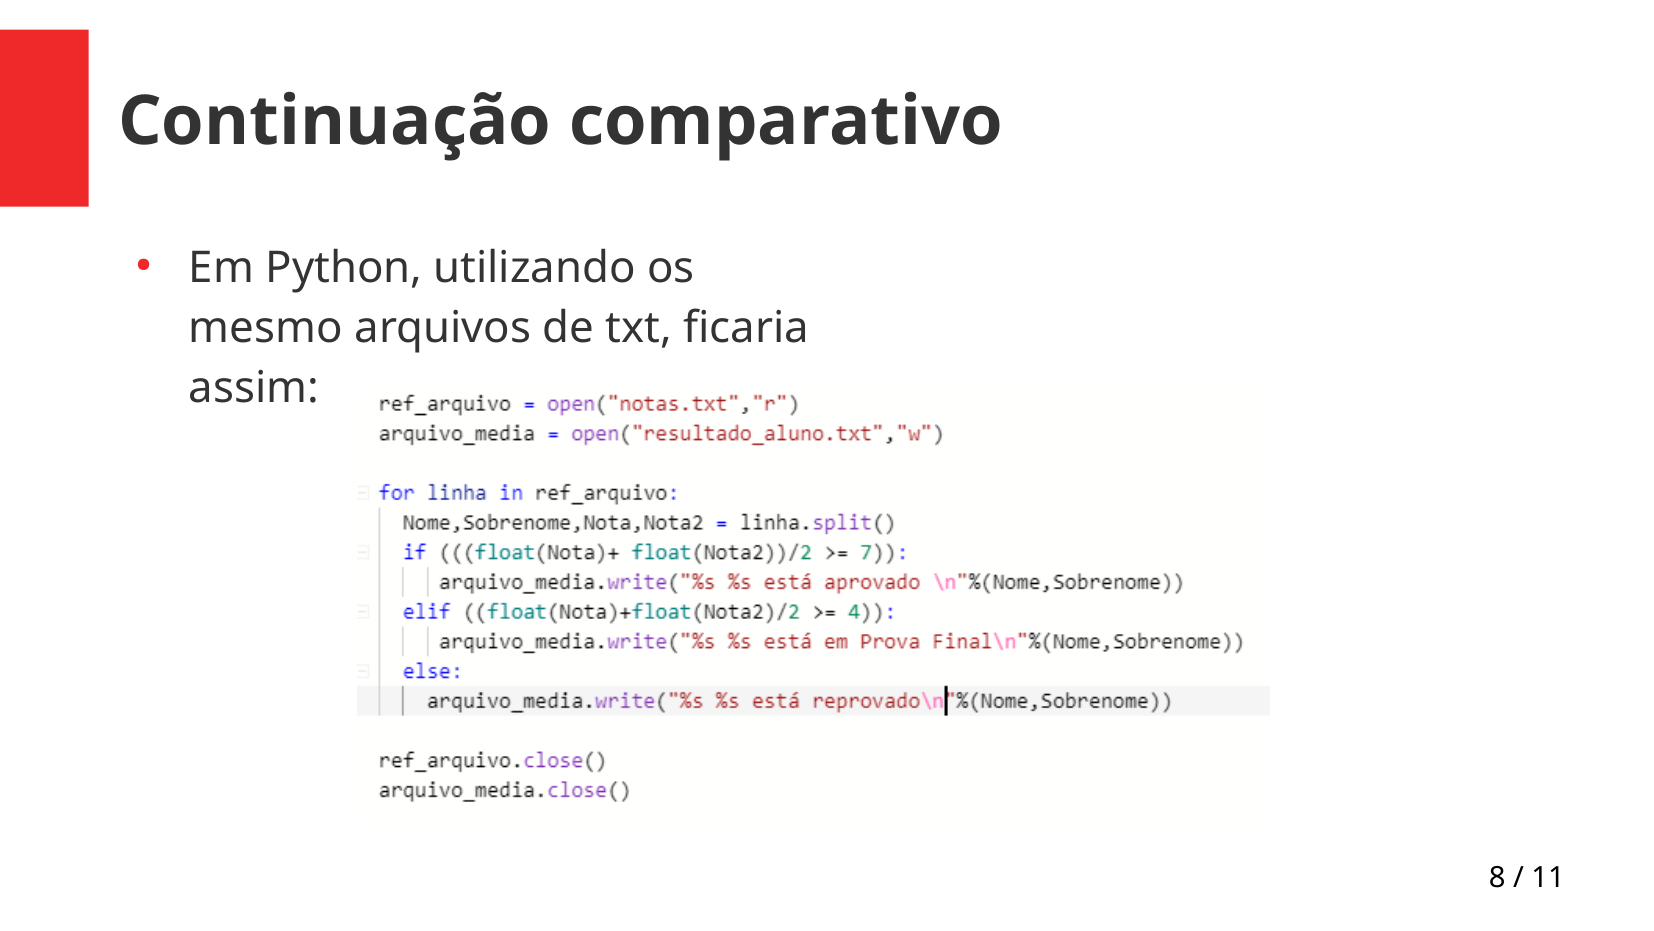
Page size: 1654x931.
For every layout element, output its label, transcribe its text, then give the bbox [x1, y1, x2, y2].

picture [357, 389, 1270, 827]
list Em Python, utilizando os mesmo arquivos de txt, ficaria assim: [118, 236, 839, 798]
title Continuação comparativo [118, 29, 1595, 207]
